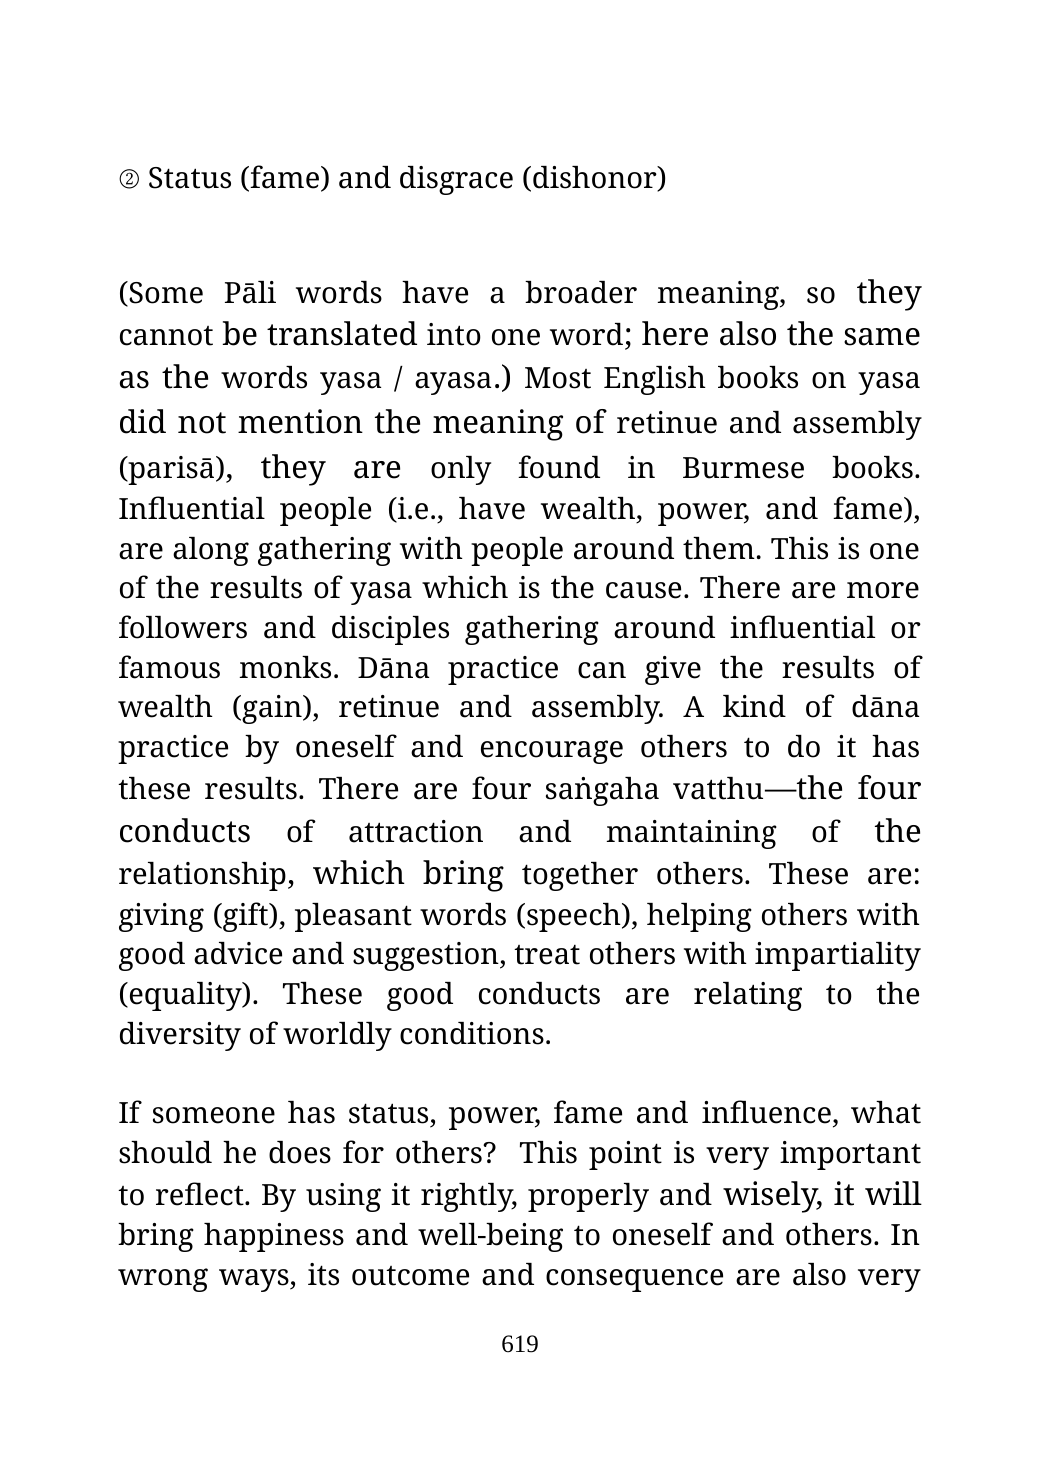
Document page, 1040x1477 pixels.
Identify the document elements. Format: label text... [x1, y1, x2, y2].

text (Some Pāli words have a broader meaning, so they cannot be translated into one word; here also the same as the words yasa / ayasa.) Most English books on yasa did not mention the meaning of retinue and assembly (parisā), they are only found in Burmese books. Influential people (i.e., have wealth, power, and fame), are along gathering with people around them. This is one of the results of yasa which is the cause. There are more followers and disciples gathering around influential or famous monks. Dāna practice can give the results of wealth (gain), retinue and assembly. A kind of dāna practice by oneself and encourage others to do it has these results. There are four saṅgaha vatthu—the four conducts of attraction and maintaining of the relationship, which bring together others. These are: giving (gift), pleasant words (speech), helping others with good advice and suggestion, treat others with impartiality (equality). These good conducts are relating to the diversity of worldly conditions. If someone has status, power, fame and influence, what should he does for others? This point is very important to reflect. By using it rightly, properly and wisely, it will bring happiness and well-being to oneself and others. In wrong ways, its outcome and consequence are also very [118, 230, 922, 1294]
text ② Status (fame) and disgrace (dishonor) [118, 118, 922, 197]
